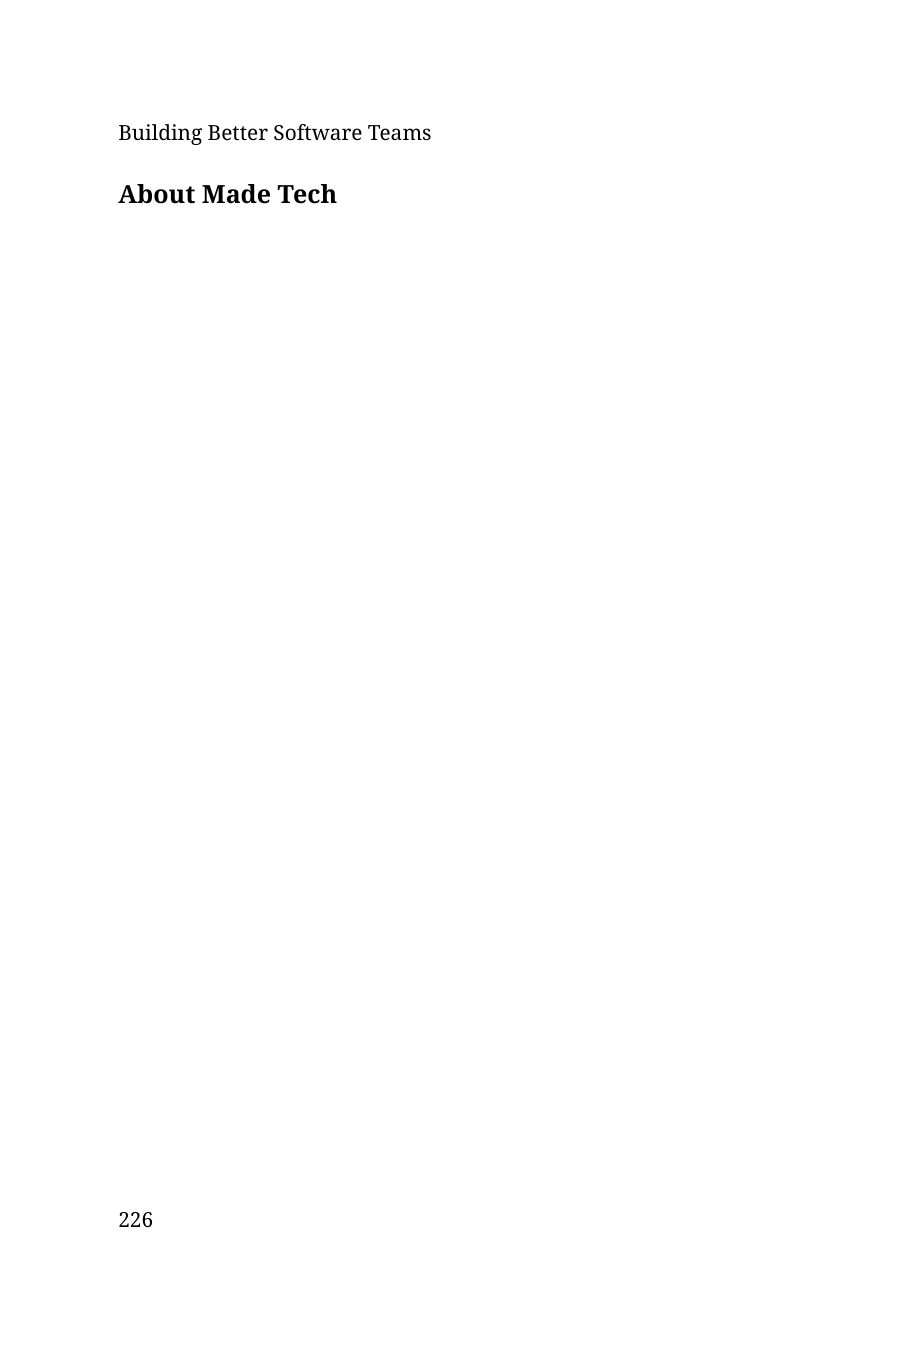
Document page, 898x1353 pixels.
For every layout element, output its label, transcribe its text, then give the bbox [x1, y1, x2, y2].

text About Made Tech [118, 177, 779, 211]
